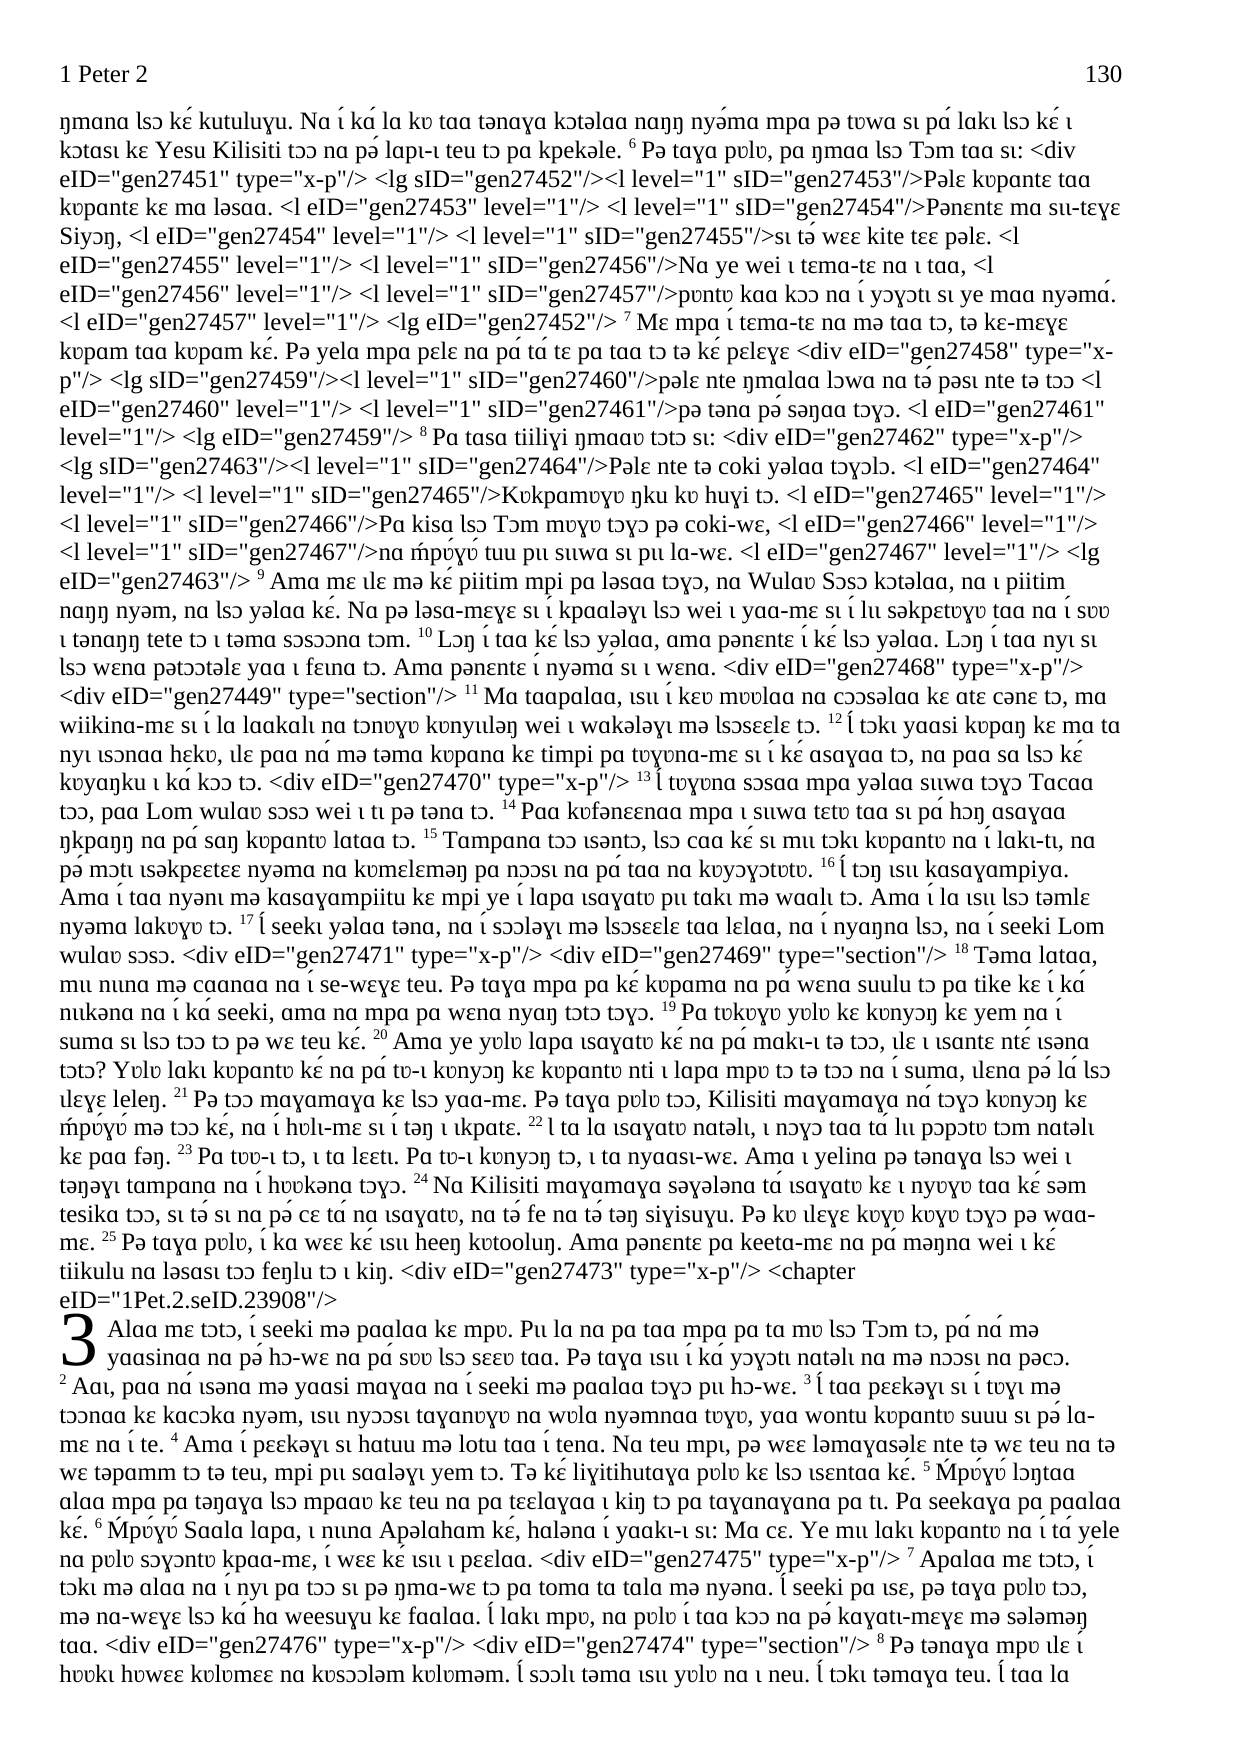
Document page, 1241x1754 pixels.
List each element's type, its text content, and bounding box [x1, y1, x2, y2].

text 3Alɑɑ mɛ tɔtɔ, ɩ́ seeki mǝ pɑɑlɑɑ kɛ mpʋ. Pɩɩ lɑ nɑ pɑ tɑɑ mpɑ pɑ tɑ mʋ Ɩsɔ Tɔm tɔ, pɑ́ nɑ́ mǝ yɑɑsinɑɑ nɑ pǝ́ hɔ-wɛ nɑ pɑ́ sʋʋ Ɩsɔ sɛɛʋ tɑɑ. Pǝ tɑɣɑ ɩsɩɩ ɩ́ kɑ́ yɔɣɔtɩ nɑtǝlɩ nɑ mǝ nɔɔsɩ nɑ pǝcɔ. 2 Aɑɩ, pɑɑ nɑ́ ɩsǝnɑ mǝ yɑɑsi mɑɣɑɑ nɑ ɩ́ seeki mǝ pɑɑlɑɑ tɔɣɔ pɩɩ hɔ-wɛ. 3 Ɩ́ tɑɑ pɛɛkǝɣɩ sɩ ɩ́ tʋɣɩ mǝ tɔɔnɑɑ kɛ kɑcɔkɑ nyǝm, ɩsɩɩ nyɔɔsɩ tɑɣɑnʋɣʋ nɑ wʋlɑ nyǝmnɑɑ tʋɣʋ, yɑɑ wontu kʋpɑntʋ suuu sɩ pǝ́ lɑ-mɛ nɑ ɩ́ te. 4 Amɑ ɩ́ pɛɛkǝɣɩ sɩ hɑtuu mǝ lotu tɑɑ ɩ́ tenɑ. Nɑ teu mpɩ, pǝ wɛɛ lǝmɑɣɑsǝlɛ nte tǝ wɛ teu nɑ tǝ wɛ tǝpɑmm tɔ tǝ teu, mpi pɩɩ sɑɑlǝɣɩ yem tɔ. Tǝ kɛ́ liɣitihutɑɣɑ pʋlʋ kɛ Ɩsɔ ɩsɛntɑɑ kɛ́. 5 Ḿpʋ́ɣʋ́ lɔŋtɑɑ ɑlɑɑ mpɑ pɑ tǝŋɑɣɑ Ɩsɔ mpɑɑʋ kɛ teu nɑ pɑ tɛɛlɑɣɑɑ ɩ kiŋ tɔ pɑ tɑɣɑnɑɣɑnɑ pɑ tɩ. Pɑ seekɑɣɑ pɑ pɑɑlɑɑ kɛ́. 6 Ḿpʋ́ɣʋ́ Sɑɑlɑ lɑpɑ, ɩ nɩɩnɑ Apǝlɑhɑm kɛ́, hɑlǝnɑ ɩ́ yɑɑkɩ-ɩ sɩ: Mɑ cɛ. Ye mɩɩ lɑkɩ kʋpɑntʋ nɑ ɩ́ tɑ́ yele nɑ pʋlʋ sɔɣɔntʋ kpɑɑ-mɛ, ɩ́ wɛɛ kɛ́ ɩsɩɩ ɩ pɛɛlɑɑ. <div eID="gen27475" type="x-p"/> 7 Apɑlɑɑ mɛ tɔtɔ, ɩ́ tɔkɩ mǝ ɑlɑɑ nɑ ɩ́ nyɩ pɑ tɔɔ sɩ pǝ ŋmɑ-wɛ tɔ pɑ tomɑ tɑ tɑlɑ mǝ nyǝnɑ. Ɩ́ seeki pɑ ɩsɛ, pǝ tɑɣɑ pʋlʋ tɔɔ, mǝ nɑ-wɛɣɛ Ɩsɔ kɑ́ hɑ weesuɣu kɛ fɑɑlɑɑ. Ɩ́ lɑkɩ mpʋ, nɑ pʋlʋ ɩ́ tɑɑ kɔɔ nɑ pǝ́ kɑɣɑtɩ-mɛɣɛ mǝ sǝlǝmǝŋ tɑɑ. <div eID="gen27476" type="x-p"/> <div eID="gen27474" type="section"/> 8 Pǝ tǝnɑɣɑ mpʋ ɩlɛ ɩ́ hʋʋkɩ hʋwɛɛ kʋlʋmɛɛ nɑ kʋsɔɔlǝm kʋlʋmǝm. Ɩ́ sɔɔlɩ tǝmɑ ɩsɩɩ yʋlʋ nɑ ɩ neu. Ɩ́ tɔkɩ tǝmɑɣɑ teu. Ɩ́ tɑɑ lɑ [59, 1314, 1122, 1687]
text ŋmɑnɑ Ɩsɔ kɛ́ kutuluɣu. Nɑ ɩ́ kɑ́ lɑ kʋ tɑɑ tǝnɑɣɑ kɔtǝlɑɑ nɑŋŋ nyǝ́mɑ mpɑ pǝ tʋwɑ sɩ pɑ́ lɑkɩ Ɩsɔ kɛ́ ɩ kɔtɑsɩ kɛ Yesu Kilisiti tɔɔ nɑ pǝ́ lɑpɩ-ɩ teu tɔ pɑ kpekǝle. 6 Pǝ tɑɣɑ pʋlʋ, pɑ ŋmɑɑ Ɩsɔ Tɔm tɑɑ sɩ: <div eID="gen27451" type="x-p"/> <lg sID="gen27452"/><l level="1" sID="gen27453"/>Pǝlɛ kʋpɑntɛ tɑɑ kʋpɑntɛ kɛ mɑ lǝsɑɑ. <l eID="gen27453" level="1"/> <l level="1" sID="gen27454"/>Pǝnɛntɛ mɑ sɩɩ-tɛɣɛ Siyɔŋ, <l eID="gen27454" level="1"/> <l level="1" sID="gen27455"/>sɩ tǝ́ wɛɛ kite tɛɛ pǝlɛ. <l eID="gen27455" level="1"/> <l level="1" sID="gen27456"/>Nɑ ye wei ɩ tɛmɑ-tɛ nɑ ɩ tɑɑ, <l eID="gen27456" level="1"/> <l level="1" sID="gen27457"/>pʋntʋ kɑɑ kɔɔ nɑ ɩ́ yɔɣɔtɩ sɩ ye mɑɑ nyǝmɑ́. <l eID="gen27457" level="1"/> <lg eID="gen27452"/> 7 Mɛ mpɑ ɩ́ tɛmɑ-tɛ nɑ mǝ tɑɑ tɔ, tǝ kɛ-mɛɣɛ kʋpɑm tɑɑ kʋpɑm kɛ́. Pǝ yelɑ mpɑ pɛlɛ nɑ pɑ́ tɑ́ tɛ pɑ tɑɑ tɔ tǝ kɛ́ pɛlɛɣɛ <div eID="gen27458" type="x-p"/> <lg sID="gen27459"/><l level="1" sID="gen27460"/>pǝlɛ nte ŋmɑlɑɑ lɔwɑ nɑ tǝ́ pǝsɩ nte tǝ tɔɔ <l eID="gen27460" level="1"/> <l level="1" sID="gen27461"/>pǝ tǝnɑ pǝ́ sǝŋɑɑ tɔɣɔ. <l eID="gen27461" level="1"/> <lg eID="gen27459"/> 8 Pɑ tɑsɑ tiiliɣi ŋmɑɑʋ tɔtɔ sɩ: <div eID="gen27462" type="x-p"/> <lg sID="gen27463"/><l level="1" sID="gen27464"/>Pǝlɛ nte tǝ coki yǝlɑɑ tɔɣɔlɔ. <l eID="gen27464" level="1"/> <l level="1" sID="gen27465"/>Kʋkpɑmʋɣʋ ŋku kʋ huɣi tɔ. <l eID="gen27465" level="1"/> <l level="1" sID="gen27466"/>Pɑ kisɑ Ɩsɔ Tɔm mʋɣʋ tɔɣɔ pǝ coki-wɛ, <l eID="gen27466" level="1"/> <l level="1" sID="gen27467"/>nɑ ḿpʋ́ɣʋ́ tuu pɩɩ sɩɩwɑ sɩ pɩɩ lɑ-wɛ. <l eID="gen27467" level="1"/> <lg eID="gen27463"/> 9 Amɑ mɛ ɩlɛ mǝ kɛ́ piitim mpi pɑ lǝsɑɑ tɔɣɔ, nɑ Wulɑʋ Sɔsɔ kɔtǝlɑɑ, nɑ ɩ piitim nɑŋŋ nyǝm, nɑ Ɩsɔ yǝlɑɑ kɛ́. Nɑ pǝ lǝsɑ-mɛɣɛ sɩ ɩ́ kpɑɑlǝɣɩ Ɩsɔ wei ɩ yɑɑ-mɛ sɩ ɩ́ lɩɩ sǝkpɛtʋɣʋ tɑɑ nɑ ɩ́ sʋʋ ɩ tǝnɑŋŋ tete tɔ ɩ tǝmɑ sɔsɔɔnɑ tɔm. 10 Lɔŋ ɩ́ tɑɑ kɛ́ Ɩsɔ yǝlɑɑ, ɑmɑ pǝnɛntɛ ɩ́ kɛ́ Ɩsɔ yǝlɑɑ. Lɔŋ ɩ́ tɑɑ nyɩ sɩ Ɩsɔ wɛnɑ pǝtɔɔtǝlɛ yɑɑ ɩ fɛɩnɑ tɔ. Amɑ pǝnɛntɛ ɩ́ nyǝmɑ́ sɩ ɩ wɛnɑ. <div eID="gen27468" type="x-p"/> <div eID="gen27449" type="section"/> 11 Mɑ tɑɑpɑlɑɑ, ɩsɩɩ ɩ́ kɛʋ mʋʋlɑɑ nɑ cɔɔsǝlɑɑ kɛ ɑtɛ cǝnɛ tɔ, mɑ wiikinɑ-mɛ sɩ ɩ́ lɑ lɑɑkɑlɩ nɑ tɔnʋɣʋ kʋnyɩɩlǝŋ wei ɩ wɑkǝlǝɣɩ mǝ Ɩsɔsɛɛlɛ tɔ. 12 Ɩ́ tɔkɩ yɑɑsi kʋpɑŋ kɛ mɑ tɑ nyɩ ɩsɔnɑɑ hɛkʋ, ɩlɛ pɑɑ nɑ́ mǝ tǝmɑ kʋpɑnɑ kɛ timpi pɑ tʋɣʋnɑ-mɛ sɩ ɩ́ kɛ́ ɑsɑɣɑɑ tɔ, nɑ pɑɑ sɑ Ɩsɔ kɛ́ kʋyɑŋku ɩ kɑ́ kɔɔ tɔ. <div eID="gen27470" type="x-p"/> 13 Ɩ́ tʋɣʋnɑ sɔsɑɑ mpɑ yǝlɑɑ sɩɩwɑ tɔɣɔ Tɑcɑɑ tɔɔ, pɑɑ Lom wulɑʋ sɔsɔ wei ɩ tɩ pǝ tǝnɑ tɔ. 14 Pɑɑ kʋfǝnɛɛnɑɑ mpɑ ɩ sɩɩwɑ tɛtʋ tɑɑ sɩ pɑ́ hɔŋ ɑsɑɣɑɑ ŋkpɑŋŋ nɑ pɑ́ sɑŋ kʋpɑntʋ lɑtɑɑ tɔ. 15 Tɑmpɑnɑ tɔɔ ɩsǝntɔ, Ɩsɔ cɑɑ kɛ́ sɩ mɩɩ tɔkɩ kʋpɑntʋ nɑ ɩ́ lɑkɩ-tɩ, nɑ pǝ́ mɔtɩ ɩsǝkpɛɛtɛɛ nyǝmɑ nɑ kʋmɛlɛmǝŋ pɑ nɔɔsɩ nɑ pɑ́ tɑɑ nɑ kʋyɔɣɔtʋtʋ. 16 Ɩ́ tɔŋ ɩsɩɩ kɑsɑɣɑmpiyɑ. Amɑ ɩ́ tɑɑ nyǝnɩ mǝ kɑsɑɣɑmpiitu kɛ mpi ye ɩ́ lɑpɑ ɩsɑɣɑtʋ pɩɩ tɑkɩ mǝ wɑɑlɩ tɔ. Amɑ ɩ́ lɑ ɩsɩɩ Ɩsɔ tǝmlɛ nyǝmɑ lɑkʋɣʋ tɔ. 17 Ɩ́ seekɩ yǝlɑɑ tǝnɑ, nɑ ɩ́ sɔɔlǝɣɩ mǝ Ɩsɔsɛɛlɛ tɑɑ lɛlɑɑ, nɑ ɩ́ nyɑŋnɑ Ɩsɔ, nɑ ɩ́ seeki Lom wulɑʋ sɔsɔ. <div eID="gen27471" type="x-p"/> <div eID="gen27469" type="section"/> 18 Tǝmɑ lɑtɑɑ, mɩɩ nɩɩnɑ mǝ cɑɑnɑɑ nɑ ɩ́ se-wɛɣɛ teu. Pǝ tɑɣɑ mpɑ pɑ kɛ́ kʋpɑmɑ nɑ pɑ́ wɛnɑ suulu tɔ pɑ tike kɛ ɩ́ kɑ́ nɩɩkǝnɑ nɑ ɩ́ kɑ́ seeki, ɑmɑ nɑ mpɑ pɑ wɛnɑ nyɑŋ tɔtɔ tɔɣɔ. 19 Pɑ tʋkʋɣʋ yʋlʋ kɛ kʋnyɔŋ kɛ yem nɑ ɩ́ sumɑ sɩ Ɩsɔ tɔɔ tɔ pǝ wɛ teu kɛ́. 20 Amɑ ye yʋlʋ lɑpɑ ɩsɑɣɑtʋ kɛ́ nɑ pɑ́ mɑkɩ-ɩ tǝ tɔɔ, ɩlɛ ɩ ɩsɑntɛ ntɛ́ ɩsǝnɑ tɔtɔ? Yʋlʋ lɑkɩ kʋpɑntʋ kɛ́ nɑ pɑ́ tʋ-ɩ kʋnyɔŋ kɛ kʋpɑntʋ nti ɩ lɑpɑ mpʋ tɔ tǝ tɔɔ nɑ ɩ́ sumɑ, ɩlɛnɑ pǝ́ lɑ́ Ɩsɔ ɩlɛɣɛ leleŋ. 21 Pǝ tɔɔ mɑɣɑmɑɣɑ kɛ Ɩsɔ yɑɑ-mɛ. Pǝ tɑɣɑ pʋlʋ tɔɔ, Kilisiti mɑɣɑmɑɣɑ nɑ́ tɔɣɔ kʋnyɔŋ kɛ ḿpʋ́ɣʋ́ mǝ tɔɔ kɛ́, nɑ ɩ́ hʋlɩ-mɛ sɩ ɩ́ tǝŋ ɩ ɩkpɑtɛ. 22 Ɩ tɑ lɑ ɩsɑɣɑtʋ nɑtǝlɩ, ɩ nɔɣɔ tɑɑ tɑ́ lɩɩ pɔpɔtʋ tɔm nɑtǝlɩ kɛ pɑɑ fǝŋ. 23 Pɑ tʋʋ-ɩ tɔ, ɩ tɑ lɛɛtɩ. Pɑ tʋ-ɩ kʋnyɔŋ tɔ, ɩ tɑ nyɑɑsɩ-wɛ. Amɑ ɩ yelinɑ pǝ tǝnɑɣɑ Ɩsɔ wei ɩ tǝŋǝɣɩ tɑmpɑnɑ nɑ ɩ́ hʋʋkǝnɑ tɔɣɔ. 24 Nɑ Kilisiti mɑɣɑmɑɣɑ sǝɣǝlǝnɑ tɑ́ ɩsɑɣɑtʋ kɛ ɩ nyʋɣʋ tɑɑ kɛ́ sǝm tesikɑ tɔɔ, sɩ tǝ́ sɩ nɑ pǝ́ cɛ tɑ́ nɑ ɩsɑɣɑtʋ, nɑ tǝ́ fe nɑ tǝ́ tǝŋ siɣisuɣu. Pǝ kʋ ɩlɛɣɛ kʋɣʋ kʋɣʋ tɔɣɔ pǝ wɑɑ-mɛ. 25 Pǝ tɑɣɑ pʋlʋ, ɩ́ kɑ wɛɛ kɛ́ ɩsɩɩ heeŋ kʋtooluŋ. Amɑ pǝnɛntɛ pɑ keetɑ-mɛ nɑ pɑ́ mǝŋnɑ wei ɩ kɛ́ tiikulu nɑ lǝsɑsɩ tɔɔ feŋlu tɔ ɩ kiŋ. <div eID="gen27473" type="x-p"/> <chapter eID="1Pet.2.seID.23908"/> [59, 106, 1122, 1314]
